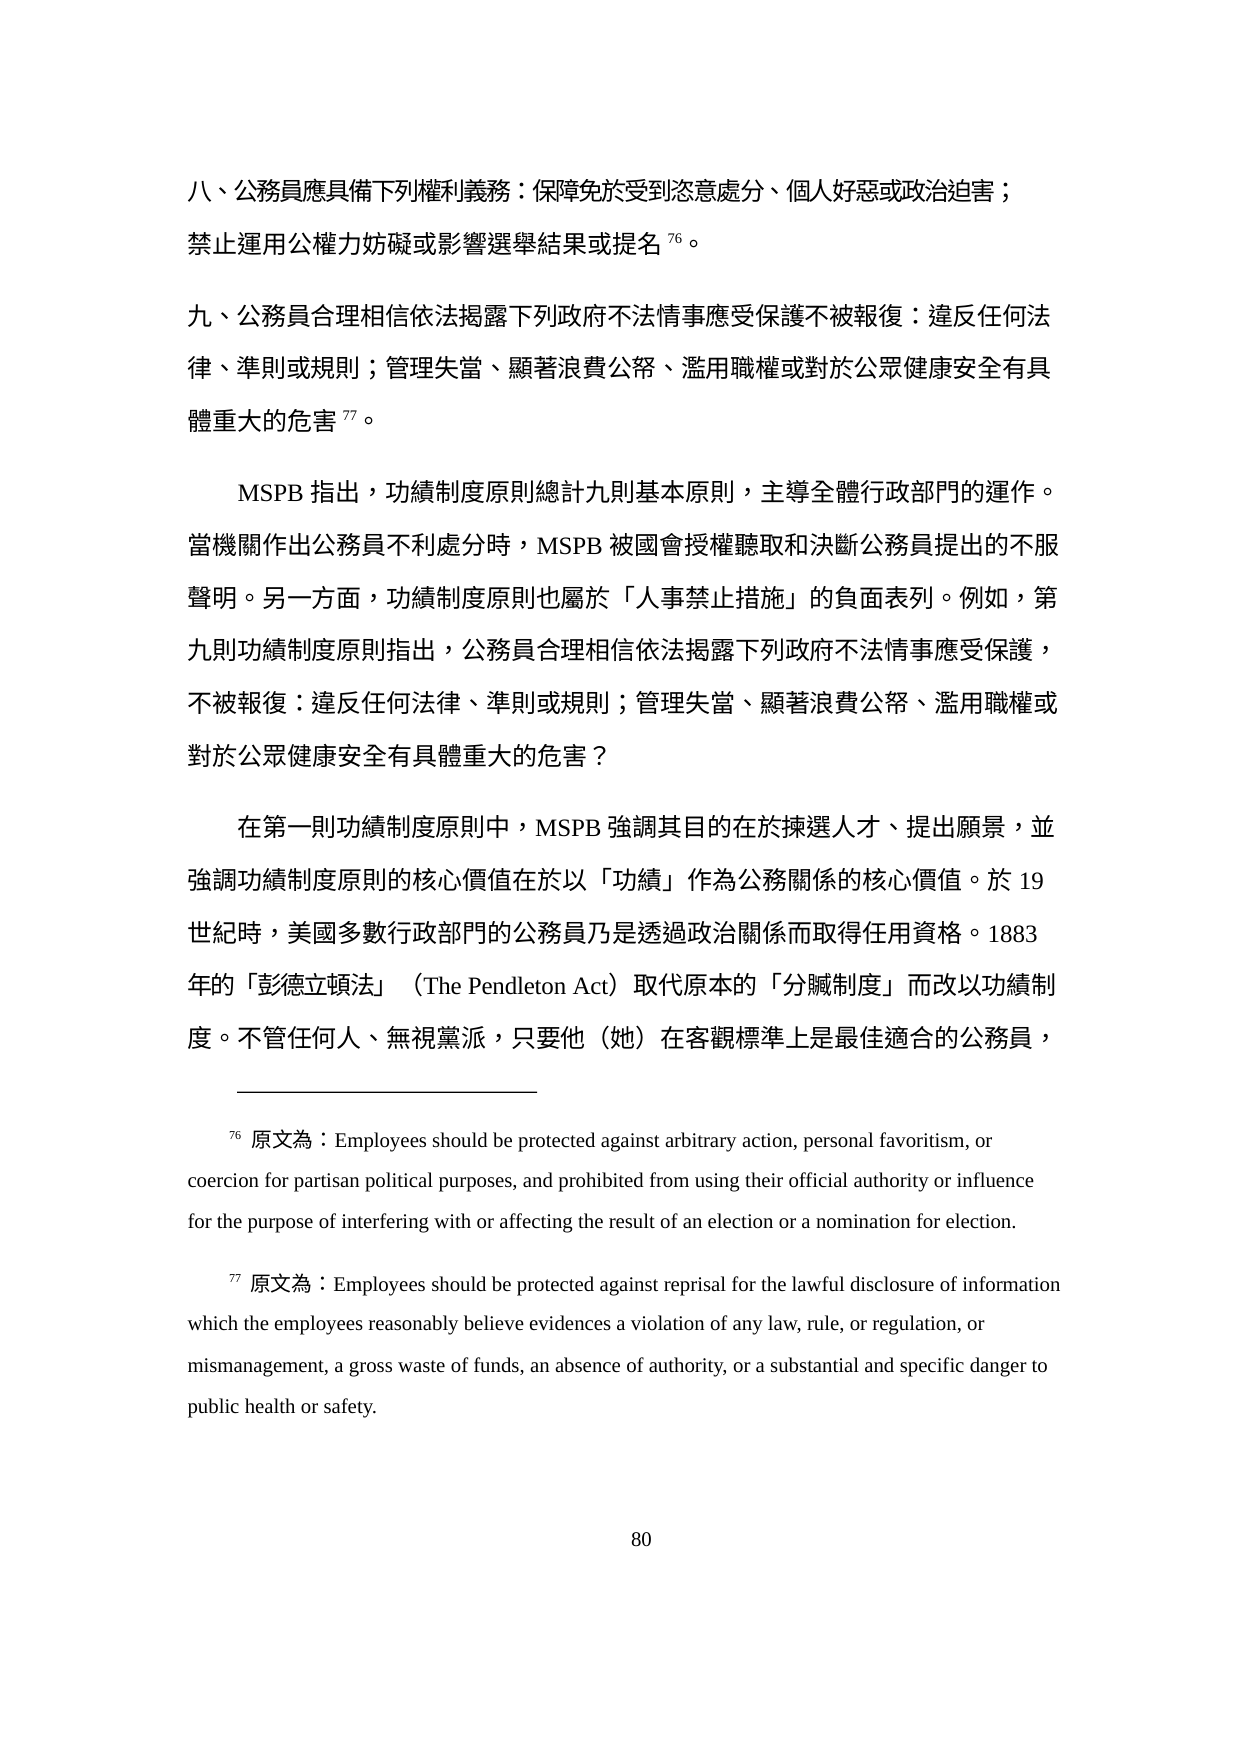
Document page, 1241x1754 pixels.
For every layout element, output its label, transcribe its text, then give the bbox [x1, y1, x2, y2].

text 九、公務員合理相信依法揭露下列政府不法情事應受保護不被報復：違反任何法律、準則或規則；管理失當、顯著浪費公帑、濫用職權或對於公眾健康安全有具體重大的危害77。 [187, 298, 1054, 438]
text 76 原文為：Employees should be protected against arbitrary action, personal favoritism, or [229, 1125, 1078, 1154]
text 77 原文為：Employees should be protected against reprisal for the lawful disclosure of information [229, 1269, 1078, 1297]
text 禁止運用公權力妨礙或影響選舉結果或提名76。 [187, 227, 1078, 261]
text coercion for partisan political purposes, and prohibited from using their official authority or influence for the purpose of interfering with or affecting the result of an election or a nomination for election. [187, 1168, 1051, 1233]
text 80 [227, 1527, 1055, 1551]
text MSPB 指出，功績制度原則總計九則基本原則，主導全體行政部門的運作。當機關作出公務員不利處分時，MSPB 被國會授權聽取和決斷公務員提出的不服聲明。另一方面，功績制度原則也屬於「人事禁止措施」的負面表列。例如，第九則功績制度原則指出，公務員合理相信依法揭露下列政府不法情事應受保護， 不被報復：違反任何法律、準則或規則；管理失當、顯著浪費公帑、濫用職權或對於公眾健康安全有具體重大的危害？ [187, 475, 1060, 772]
text which the employees reasonably believe evidences a violation of any law, rule, or regulation, or mismanagement, a gross waste of funds, an absence of authority, or a substantial and specific danger to public health or safety. [187, 1311, 1078, 1418]
text 在第一則功績制度原則中，MSPB 強調其目的在於揀選人才、提出願景，並強調功績制度原則的核心價值在於以「功績」作為公務關係的核心價值。於 19 世紀時，美國多數行政部門的公務員乃是透過政治關係而取得任用資格。1883 年的「彭德立頓法」（The Pendleton Act）取代原本的「分贓制度」而改以功績制度。不管任何人、無視黨派，只要他（她）在客觀標準上是最佳適合的公務員， [187, 810, 1060, 1055]
text 八、公務員應具備下列權利義務：保障免於受到恣意處分、個人好惡或政治迫害； [187, 174, 1078, 208]
